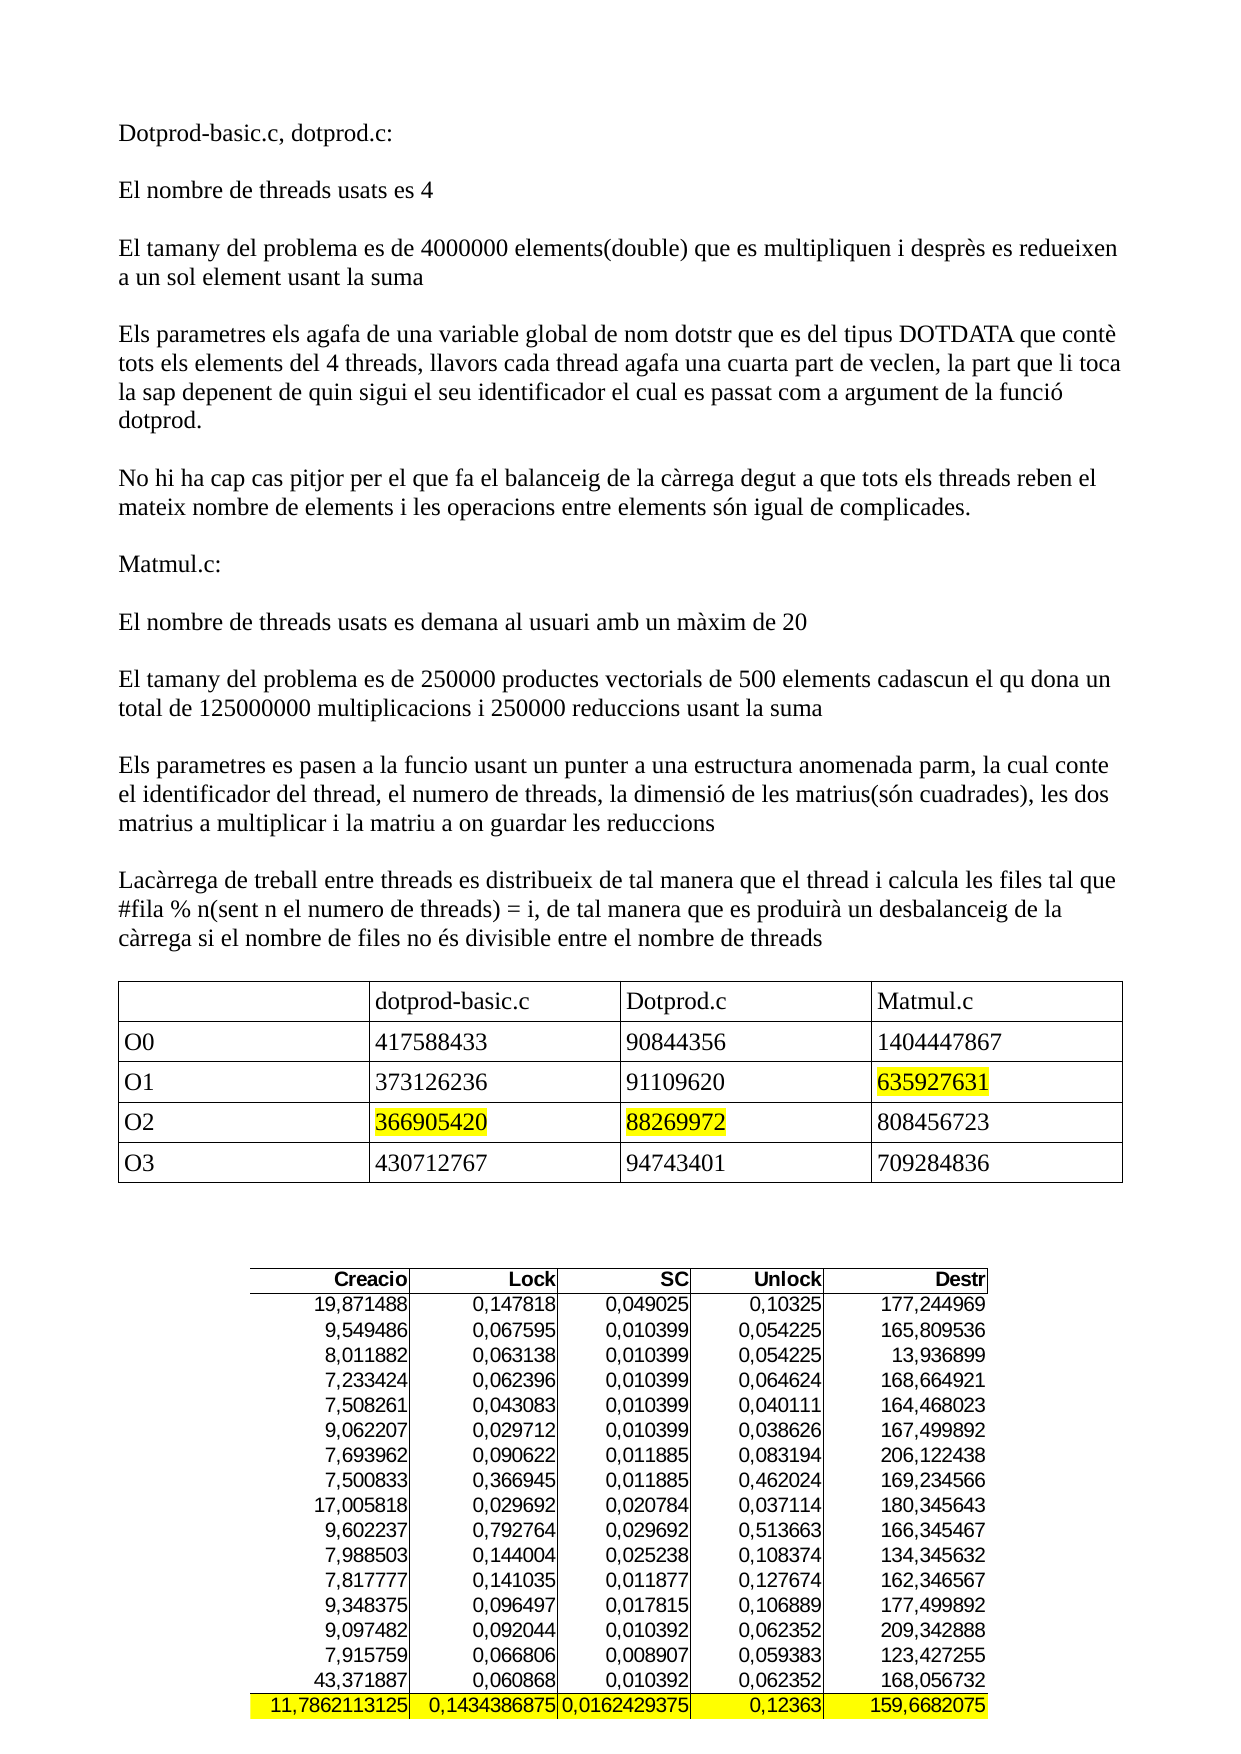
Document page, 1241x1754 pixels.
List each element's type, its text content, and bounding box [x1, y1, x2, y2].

table_cell 373126236 [370, 1062, 620, 1102]
text No hi ha cap cas pitjor per el que fa el balanceig de la càrrega degut a que tots els threads reben el mateix nombre de elements i les operacions entre elements són igual de complicades. [118, 463, 1122, 521]
text El tamany del problema es de 250000 productes vectorials de 500 elements cadascun el qu dona un total de 125000000 multiplicacions i 250000 reduccions usant la suma [118, 664, 1122, 722]
text El tamany del problema es de 4000000 elements(double) que es multipliquen i desprès es redueixen a un sol element usant la suma [118, 233, 1122, 291]
table_cell O0 [119, 1022, 369, 1061]
text Els parametres els agafa de una variable global de nom dotstr que es del tipus DOTDATA que contè tots els elements del 4 threads, llavors cada thread agafa una cuarta part de veclen, la part que li toca la sap depenent de quin sigui el seu identificador el cual es passat com a argument de la funció dotprod. [118, 319, 1122, 434]
table_cell 808456723 [872, 1103, 1122, 1142]
text El nombre de threads usats es 4 [118, 176, 1122, 204]
table_cell 88269972 [621, 1103, 871, 1142]
text Els parametres es pasen a la funcio usant un punter a una estructura anomenada parm, la cual conte el identificador del thread, el numero de threads, la dimensió de les matrius(són cuadrades), les dos matrius a multiplicar i la matriu a on guardar les reduccions [118, 751, 1122, 837]
table_cell 635927631 [872, 1062, 1122, 1102]
table_cell O2 [119, 1103, 369, 1142]
table_cell 1404447867 [872, 1022, 1122, 1061]
text Lacàrrega de treball entre threads es distribueix de tal manera que el thread i calcula les files tal que #fila % n(sent n el numero de threads) = i, de tal manera que es produirà un desbalanceig de la càrrega si el nombre de files no és divisible entre el nombre de threads [118, 866, 1122, 952]
table_header Matmul.c [872, 982, 1122, 1021]
table_header [119, 982, 369, 1021]
text El nombre de threads usats es demana al usuari amb un màxim de 20 [118, 607, 1122, 636]
table_cell 430712767 [370, 1143, 620, 1182]
table_header Dotprod.c [621, 982, 871, 1021]
table_cell O3 [119, 1143, 369, 1182]
text Dotprod-basic.c, dotprod.c: [118, 118, 1122, 147]
table_cell 709284836 [872, 1143, 1122, 1182]
table_header dotprod-basic.c [370, 982, 620, 1021]
table_cell 90844356 [621, 1022, 871, 1061]
text Matmul.c: [118, 549, 1122, 578]
table_cell O1 [119, 1062, 369, 1102]
table_cell 94743401 [621, 1143, 871, 1182]
table_cell 417588433 [370, 1022, 620, 1061]
table_cell 91109620 [621, 1062, 871, 1102]
table_cell 366905420 [370, 1103, 620, 1142]
